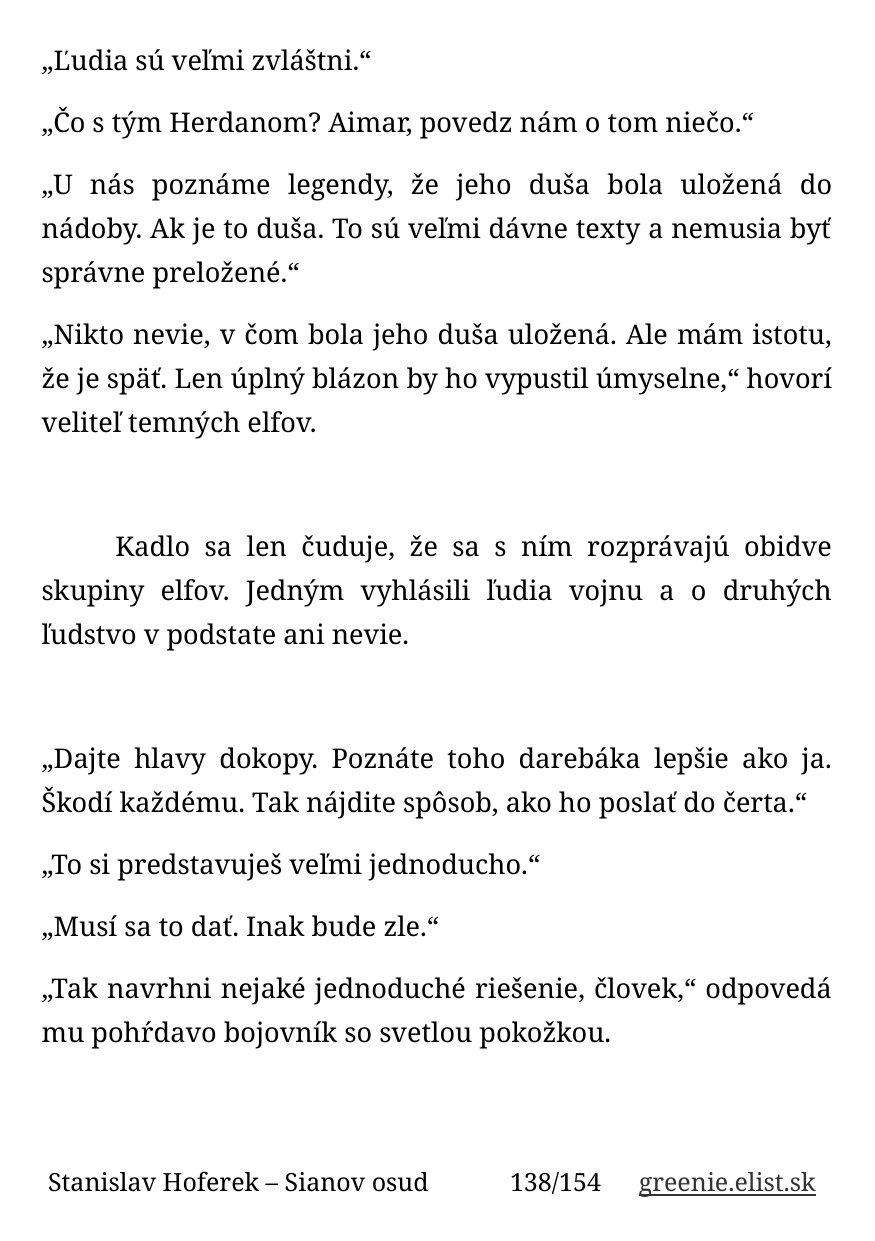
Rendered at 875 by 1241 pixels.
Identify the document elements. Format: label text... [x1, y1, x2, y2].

text „Ľudia sú veľmi zvláštni.“ [41, 41, 833, 78]
text „Musí sa to dať. Inak bude zle.“ [41, 907, 833, 944]
text „Čo s tým Herdanom? Aimar, povedz nám o tom niečo.“ [41, 103, 833, 140]
text „To si predstavuješ veľmi jednoducho.“ [41, 846, 833, 882]
text „Tak navrhni nejaké jednoduché riešenie, človek,“ odpovedá mu pohŕdavo bojovník so svetlou pokožkou. [41, 969, 833, 1050]
text „U nás poznáme legendy, že jeho duša bola uložená do nádoby. Ak je to duša. To sú veľmi dávne texty a nemusia byť správne preložené.“ [41, 165, 833, 290]
text „Dajte hlavy dokopy. Poznáte toho darebáka lepšie ako ja. Škodí každému. Tak nájdite spôsob, ako ho poslať do čerta.“ [41, 739, 833, 821]
text Kadlo sa len čuduje, že sa s ním rozprávajú obidve skupiny elfov. Jedným vyhlásili ľudia vojnu a o druhých ľudstvo v podstate ani nevie. [41, 527, 833, 653]
text „Nikto nevie, v čom bola jeho duša uložená. Ale mám istotu, že je späť. Len úplný blázon by ho vypustil úmyselne,“ hovorí veliteľ temných elfov. [41, 315, 833, 441]
